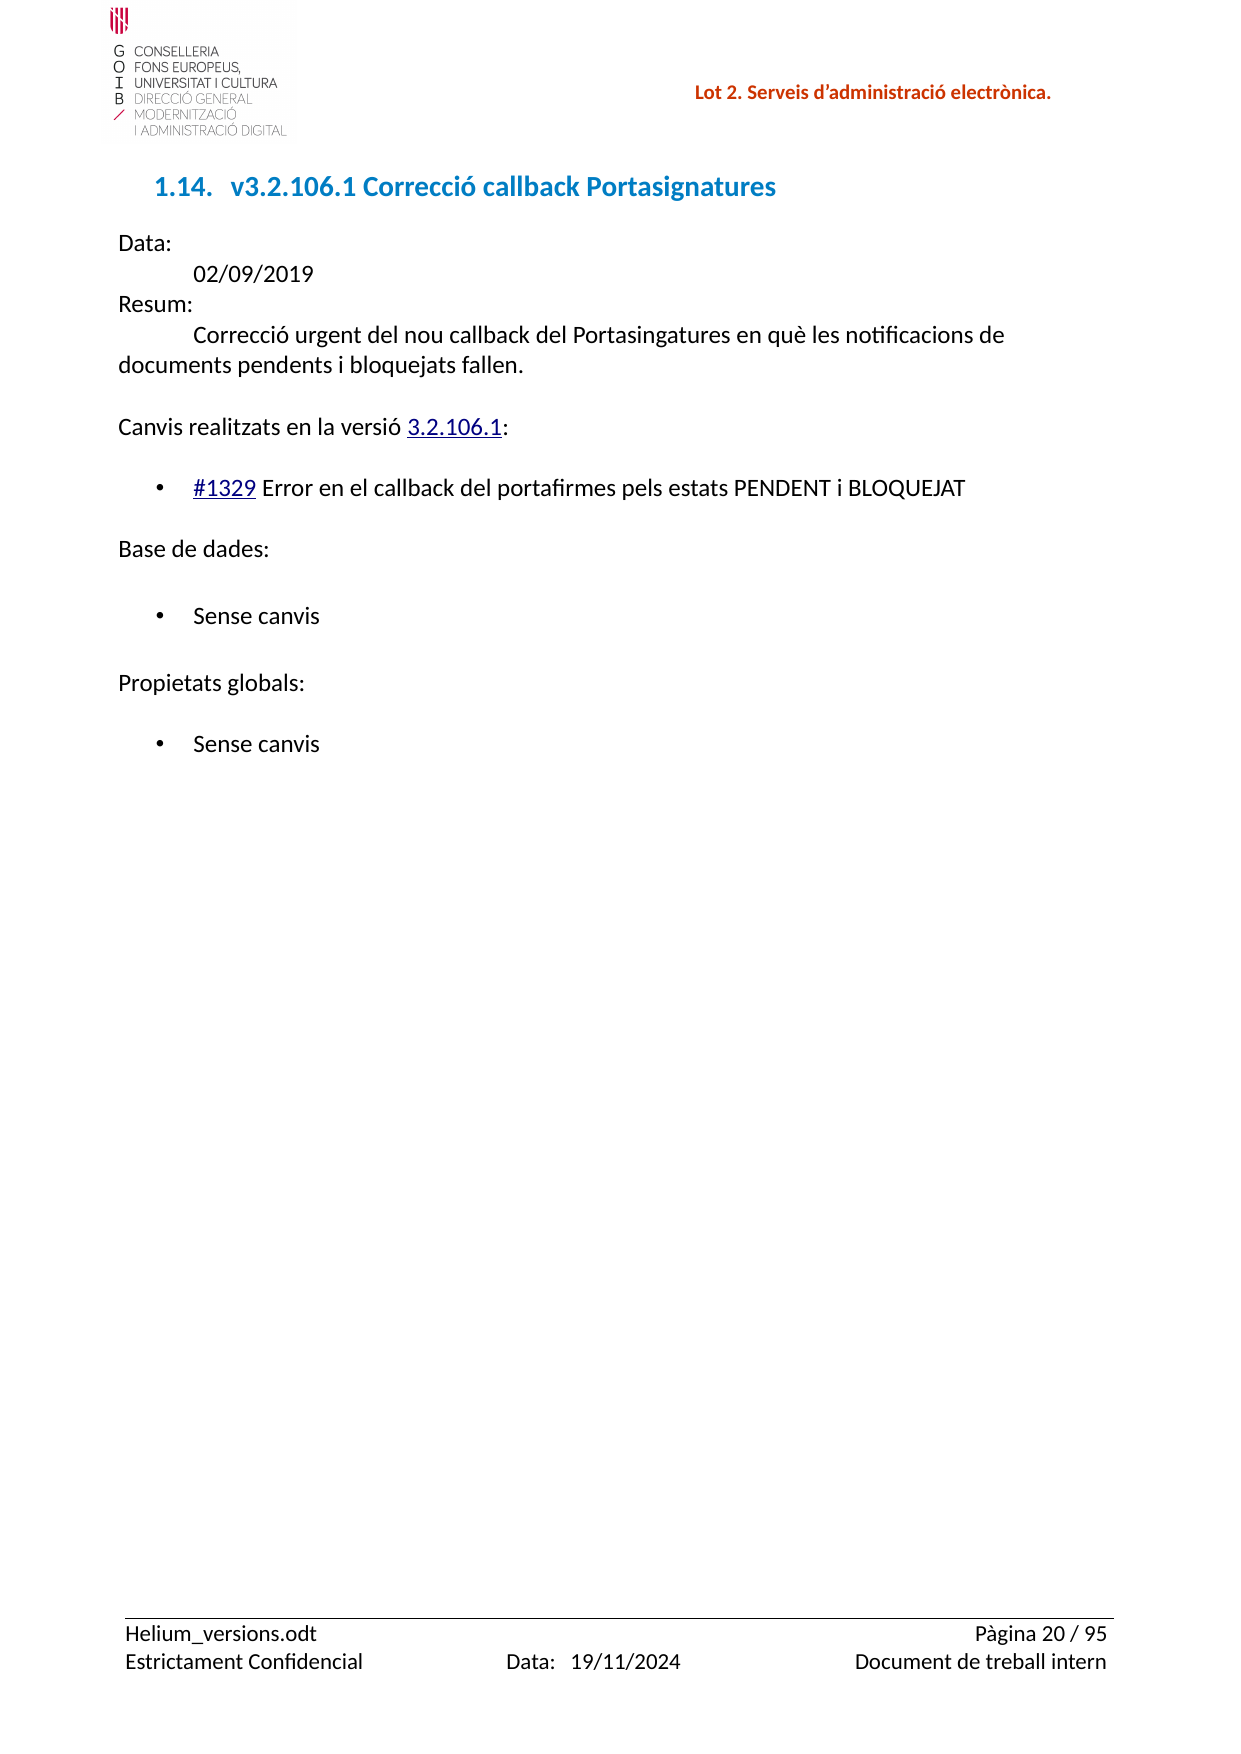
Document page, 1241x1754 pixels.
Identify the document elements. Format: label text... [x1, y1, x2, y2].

text Propietats globals: [118, 667, 1122, 697]
text Data: [118, 228, 1122, 258]
picture [100, 0, 297, 144]
text 02/09/2019 [118, 258, 1122, 289]
list Sense canvis [156, 600, 1122, 630]
text Base de dades: [118, 533, 1122, 563]
text Correcció urgent del nou callback del Portasingatures en què les notificacions de documents pendents i bloquejats fallen. [118, 319, 1122, 380]
list #1329 Error en el callback del portafirmes pels estats PENDENT i BLOQUEJAT [156, 472, 1122, 502]
text Canvis realitzats en la versió 3.2.106.1: [118, 411, 1122, 441]
subtitle v3.2.106.1 Correcció callback Portasignatures [153, 168, 1122, 204]
list Sense canvis [156, 728, 1122, 758]
text Resum: [118, 289, 1122, 319]
